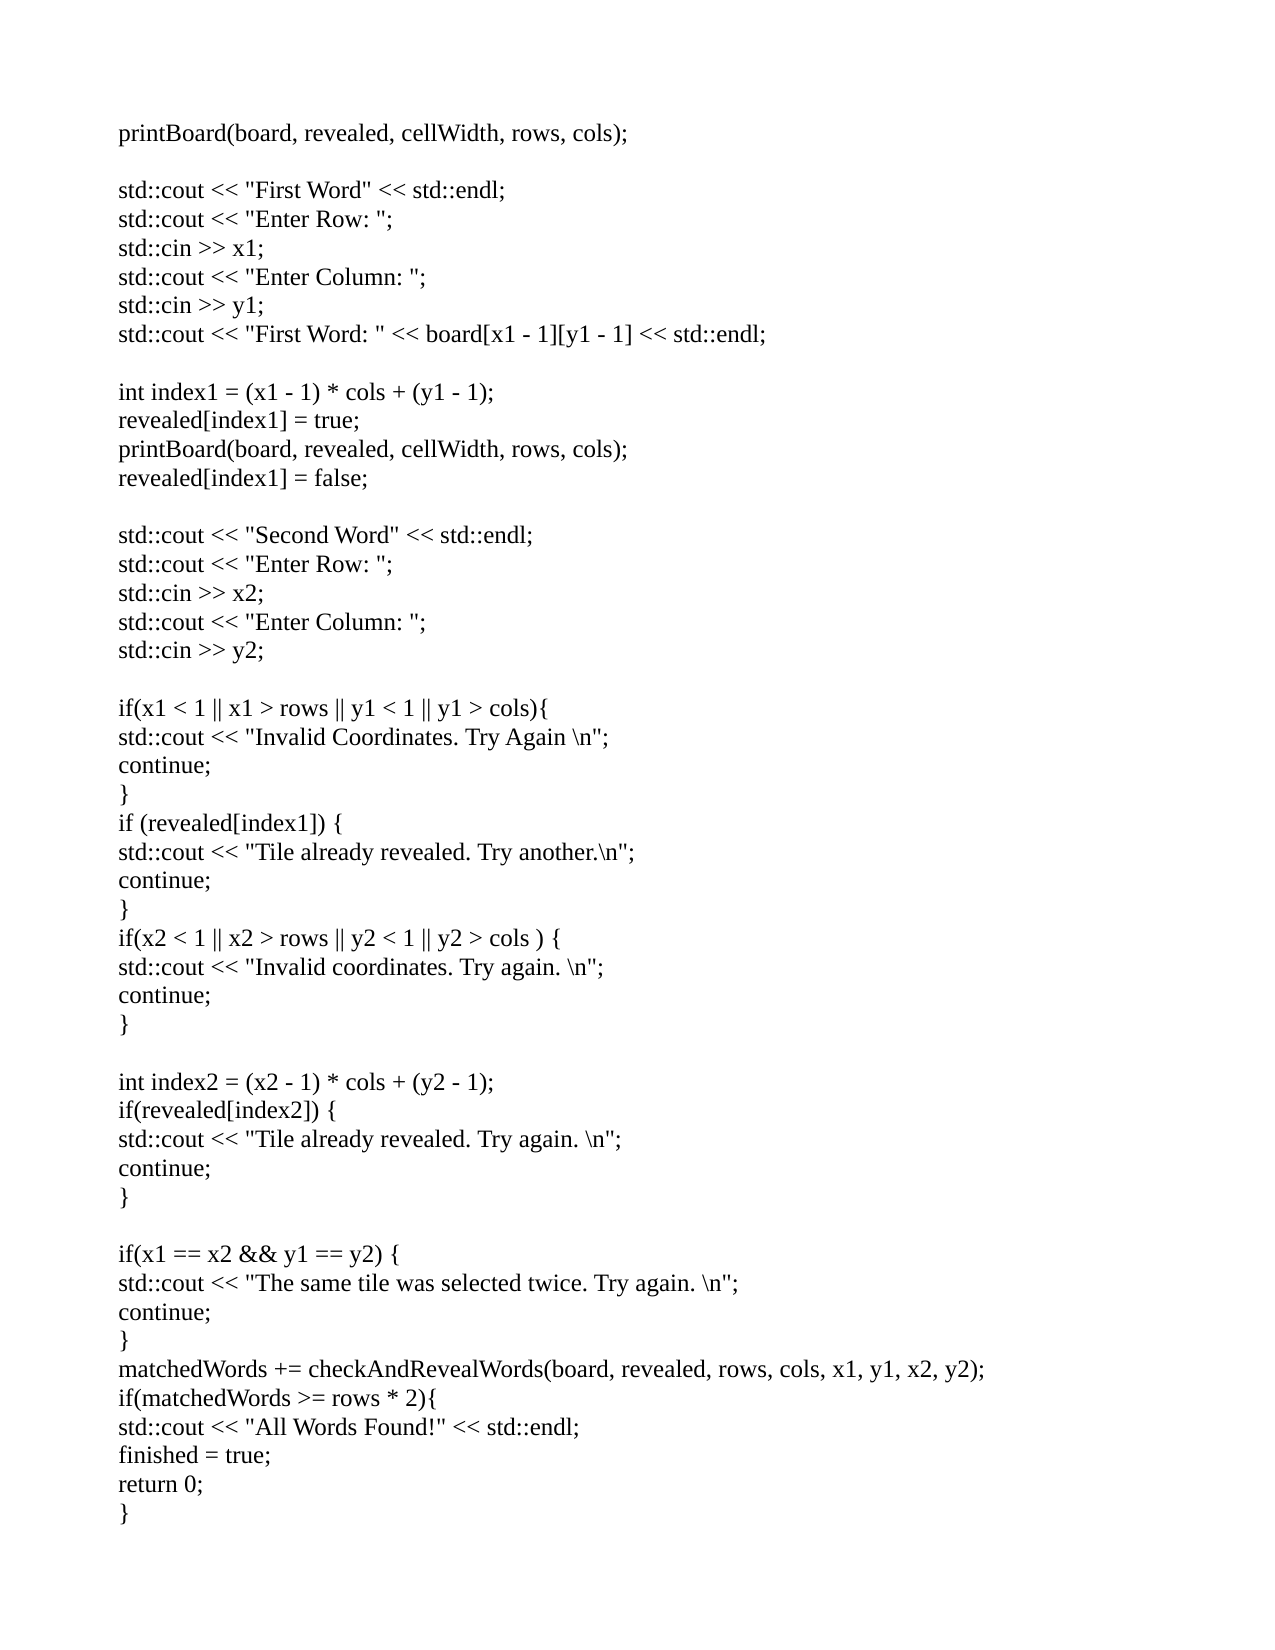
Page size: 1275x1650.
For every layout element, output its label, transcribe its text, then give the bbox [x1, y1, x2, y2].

text std::cout << "Enter Column: "; [118, 607, 1157, 636]
text if(x1 < 1 || x1 > rows || y1 < 1 || y1 > cols){ [118, 693, 1157, 722]
text if (revealed[index1]) { [118, 808, 1157, 837]
text std::cout << "Tile already revealed. Try again. \n"; [118, 1124, 1157, 1153]
text } [118, 779, 1157, 808]
text } [118, 894, 1157, 923]
text std::cout << "Enter Row: "; [118, 204, 1157, 233]
text continue; [118, 1153, 1157, 1182]
text } [118, 1498, 1157, 1527]
text } [118, 1326, 1157, 1354]
text std::cout << "The same tile was selected twice. Try again. \n"; [118, 1268, 1157, 1297]
text int index1 = (x1 - 1) * cols + (y1 - 1); [118, 377, 1157, 406]
text std::cout << "Enter Row: "; [118, 549, 1157, 578]
text finished = true; [118, 1441, 1157, 1469]
text revealed[index1] = true; [118, 406, 1157, 434]
text revealed[index1] = false; [118, 463, 1157, 492]
text return 0; [118, 1469, 1157, 1498]
text if(revealed[index2]) { [118, 1096, 1157, 1124]
text if(x1 == x2 && y1 == y2) { [118, 1239, 1157, 1268]
text continue; [118, 866, 1157, 894]
text std::cout << "First Word" << std::endl; [118, 176, 1157, 204]
text std::cout << "Second Word" << std::endl; [118, 521, 1157, 549]
text continue; [118, 1297, 1157, 1326]
text std::cout << "Invalid coordinates. Try again. \n"; [118, 952, 1157, 981]
text continue; [118, 751, 1157, 779]
text matchedWords += checkAndRevealWords(board, revealed, rows, cols, x1, y1, x2, y2); [118, 1354, 1157, 1383]
text } [118, 1182, 1157, 1211]
text std::cout << "First Word: " << board[x1 - 1][y1 - 1] << std::endl; [118, 319, 1157, 348]
text std::cin >> x1; [118, 233, 1157, 262]
text if(matchedWords >= rows * 2){ [118, 1383, 1157, 1412]
text std::cout << "All Words Found!" << std::endl; [118, 1412, 1157, 1441]
text std::cin >> y2; [118, 636, 1157, 664]
text printBoard(board, revealed, cellWidth, rows, cols); [118, 434, 1157, 463]
text std::cout << "Invalid Coordinates. Try Again \n"; [118, 722, 1157, 751]
text printBoard(board, revealed, cellWidth, rows, cols); [118, 118, 1157, 147]
text } [118, 1009, 1157, 1038]
text int index2 = (x2 - 1) * cols + (y2 - 1); [118, 1067, 1157, 1096]
text std::cout << "Enter Column: "; [118, 262, 1157, 291]
text std::cin >> x2; [118, 578, 1157, 607]
text continue; [118, 981, 1157, 1009]
text std::cin >> y1; [118, 291, 1157, 319]
text if(x2 < 1 || x2 > rows || y2 < 1 || y2 > cols ) { [118, 923, 1157, 952]
text std::cout << "Tile already revealed. Try another.\n"; [118, 837, 1157, 866]
